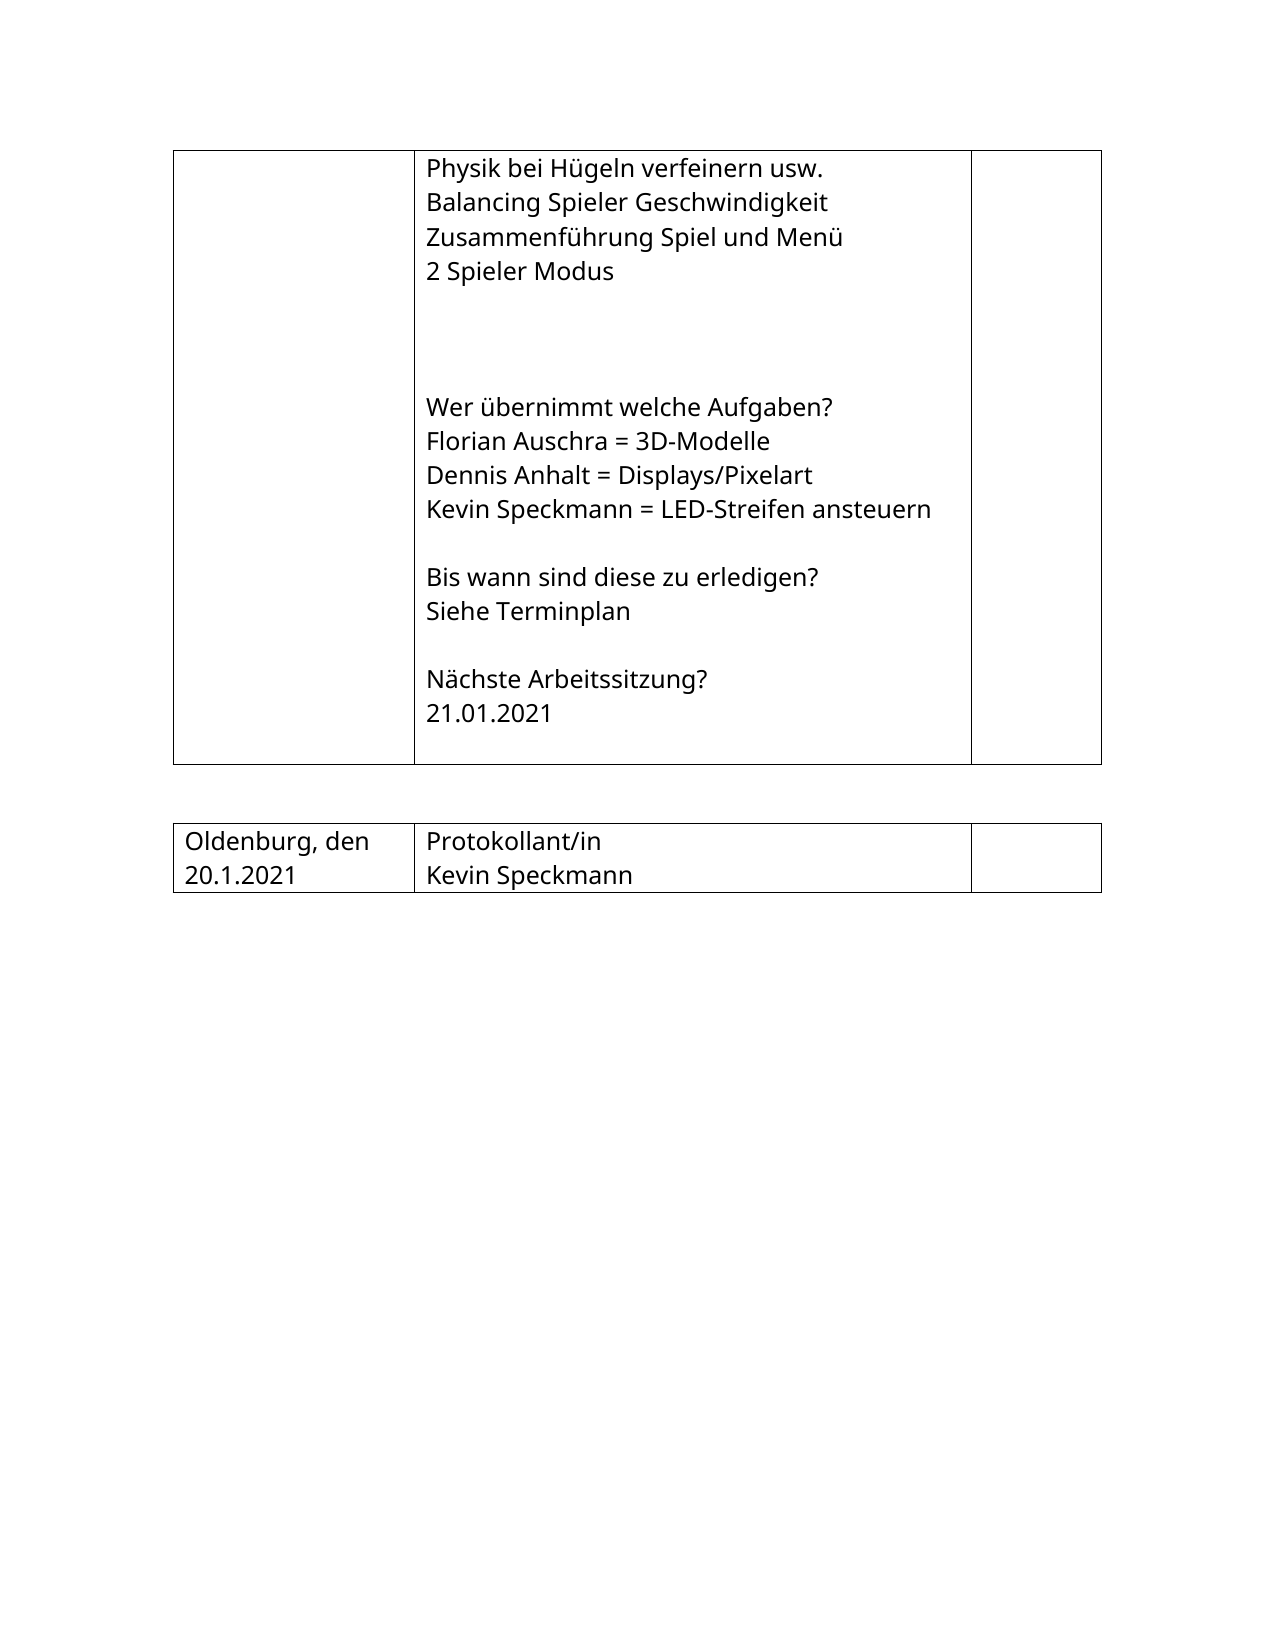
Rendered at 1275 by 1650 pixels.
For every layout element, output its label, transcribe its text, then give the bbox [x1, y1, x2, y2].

table_header Protokollant/in Kevin Speckmann [415, 824, 971, 892]
table_cell [174, 151, 414, 764]
table_header [972, 824, 1101, 892]
table_cell [972, 151, 1101, 764]
table_header Oldenburg, den 20.1.2021 [174, 824, 414, 892]
table_cell Physik bei Hügeln verfeinern usw. Balancing Spieler Geschwindigkeit Zusammenführung Spiel und Menü 2 Spieler Modus Wer übernimmt welche Aufgaben? Florian Auschra = 3D-Modelle Dennis Anhalt = Displays/Pixelart Kevin Speckmann = LED-Streifen ansteuern Bis wann sind diese zu erledigen? Siehe Terminplan Nächste Arbeitssitzung? 21.01.2021 [415, 151, 971, 764]
